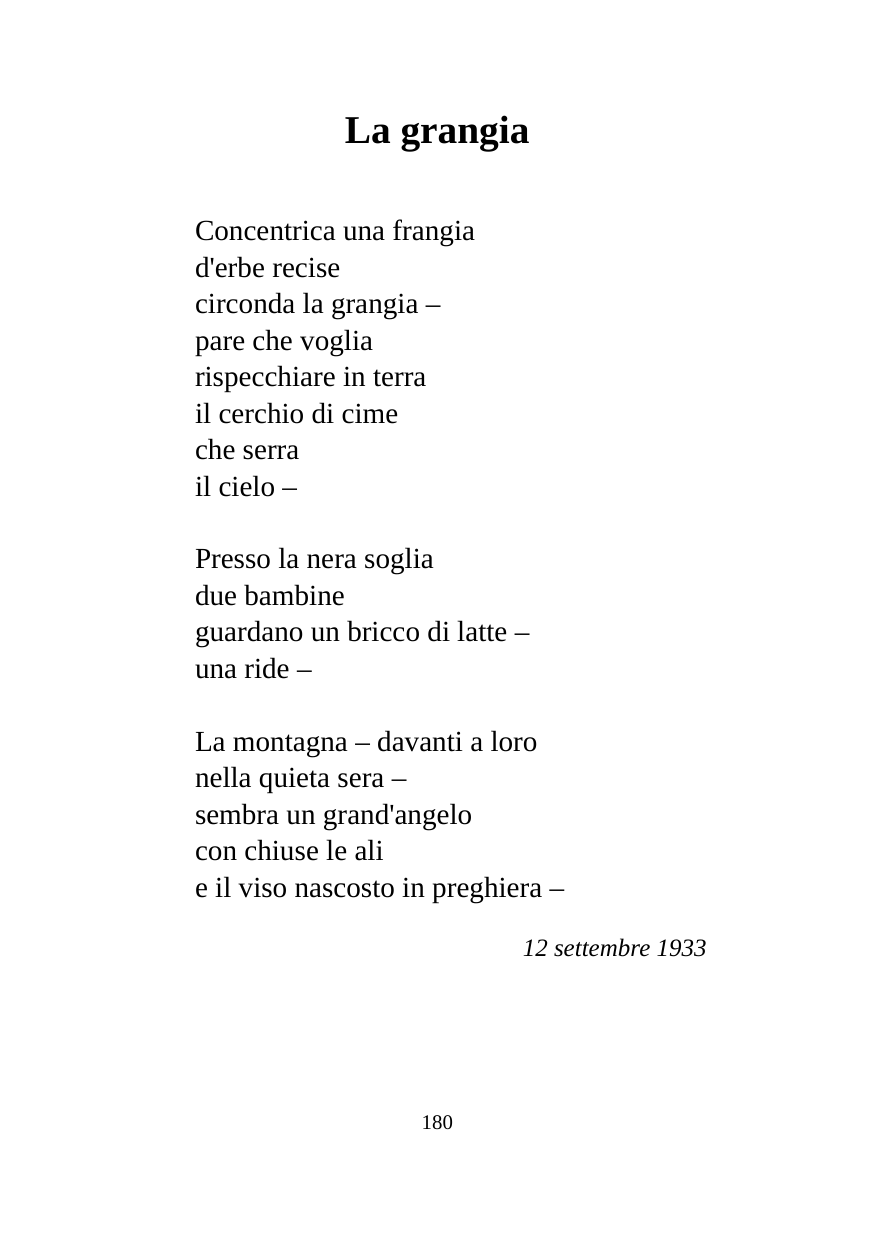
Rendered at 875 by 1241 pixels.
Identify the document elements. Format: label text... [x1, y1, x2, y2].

text La montagna – davanti a loro [195, 724, 768, 757]
text circonda la grangia – [195, 286, 768, 320]
text sembra un grand'angelo [195, 797, 768, 830]
text guardano un bricco di latte – [195, 614, 768, 648]
text e il viso nascosto in preghiera – [195, 870, 768, 903]
subtitle La grangia [106, 106, 768, 152]
text nella quieta sera – [195, 760, 768, 794]
text rispecchiare in terra [195, 359, 768, 393]
text una ride – [195, 651, 768, 684]
text il cerchio di cime [195, 396, 768, 429]
text Concentrica una frangia [195, 213, 768, 247]
text 12 settembre 1933 [106, 933, 709, 962]
text d'erbe recise [195, 250, 768, 283]
text che serra [195, 432, 768, 466]
text il cielo – [195, 469, 768, 502]
text pare che voglia [195, 323, 768, 356]
text con chiuse le ali [195, 833, 768, 867]
text due bambine [195, 578, 768, 612]
text Presso la nera soglia [195, 542, 768, 575]
